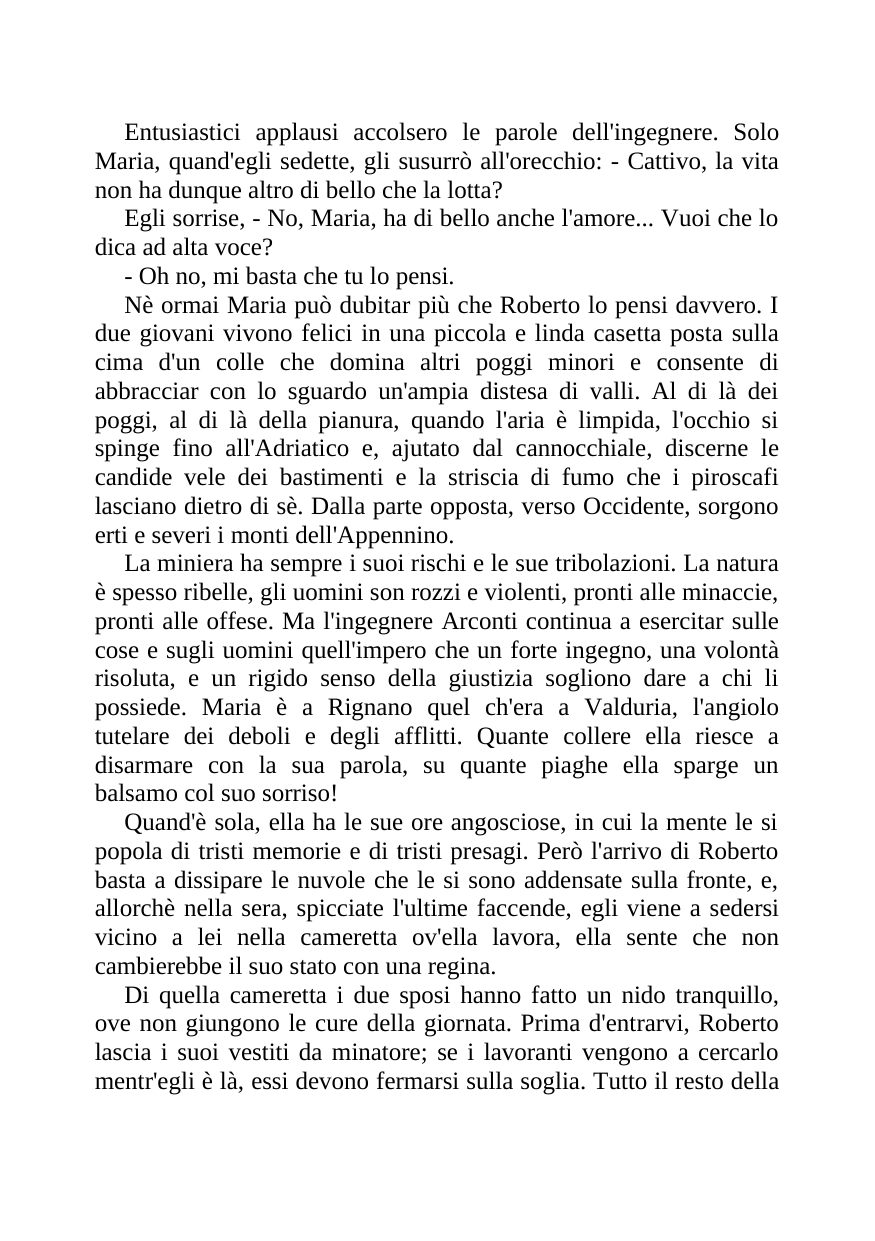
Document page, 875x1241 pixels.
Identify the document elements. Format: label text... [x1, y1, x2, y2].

text Nè ormai Maria può dubitar più che Roberto lo pensi davvero. I due giovani vivono felici in una piccola e linda casetta posta sulla cima d'un colle che domina altri poggi minori e consente di abbracciar con lo sguardo un'ampia distesa di valli. Al di là dei poggi, al di là della pianura, quando l'aria è limpida, l'occhio si spinge fino all'Adriatico e, ajutato dal cannocchiale, discerne le candide vele dei bastimenti e la striscia di fumo che i piroscafi lasciano dietro di sè. Dalla parte opposta, verso Occidente, sorgono erti e severi i monti dell'Appennino. [94, 290, 779, 548]
text - Oh no, mi basta che tu lo pensi. [94, 261, 779, 290]
text La miniera ha sempre i suoi rischi e le sue tribolazioni. La natura è spesso ribelle, gli uomini son rozzi e violenti, pronti alle minaccie, pronti alle offese. Ma l'ingegnere Arconti continua a esercitar sulle cose e sugli uomini quell'impero che un forte ingegno, una volontà risoluta, e un rigido senso della giustizia sogliono dare a chi li possiede. Maria è a Rignano quel ch'era a Valduria, l'angiolo tutelare dei deboli e degli afflitti. Quante collere ella riesce a disarmare con la sua parola, su quante piaghe ella sparge un balsamo col suo sorriso! [94, 548, 779, 807]
text Egli sorrise, - No, Maria, ha di bello anche l'amore... Vuoi che lo dica ad alta voce? [94, 203, 779, 261]
text Quand'è sola, ella ha le sue ore angosciose, in cui la mente le si popola di tristi memorie e di tristi presagi. Però l'arrivo di Roberto basta a dissipare le nuvole che le si sono addensate sulla fronte, e, allorchè nella sera, spicciate l'ultime faccende, egli viene a sedersi vicino a lei nella cameretta ov'ella lavora, ella sente che non cambierebbe il suo stato con una regina. [94, 807, 779, 980]
text Entusiastici applausi accolsero le parole dell'ingegnere. Solo Maria, quand'egli sedette, gli susurrò all'orecchio: - Cattivo, la vita non ha dunque altro di bello che la lotta? [94, 117, 779, 203]
text Di quella cameretta i due sposi hanno fatto un nido tranquillo, ove non giungono le cure della giornata. Prima d'entrarvi, Roberto lascia i suoi vestiti da minatore; se i lavoranti vengono a cercarlo mentr'egli è là, essi devono fermarsi sulla soglia. Tutto il resto della [94, 980, 779, 1095]
